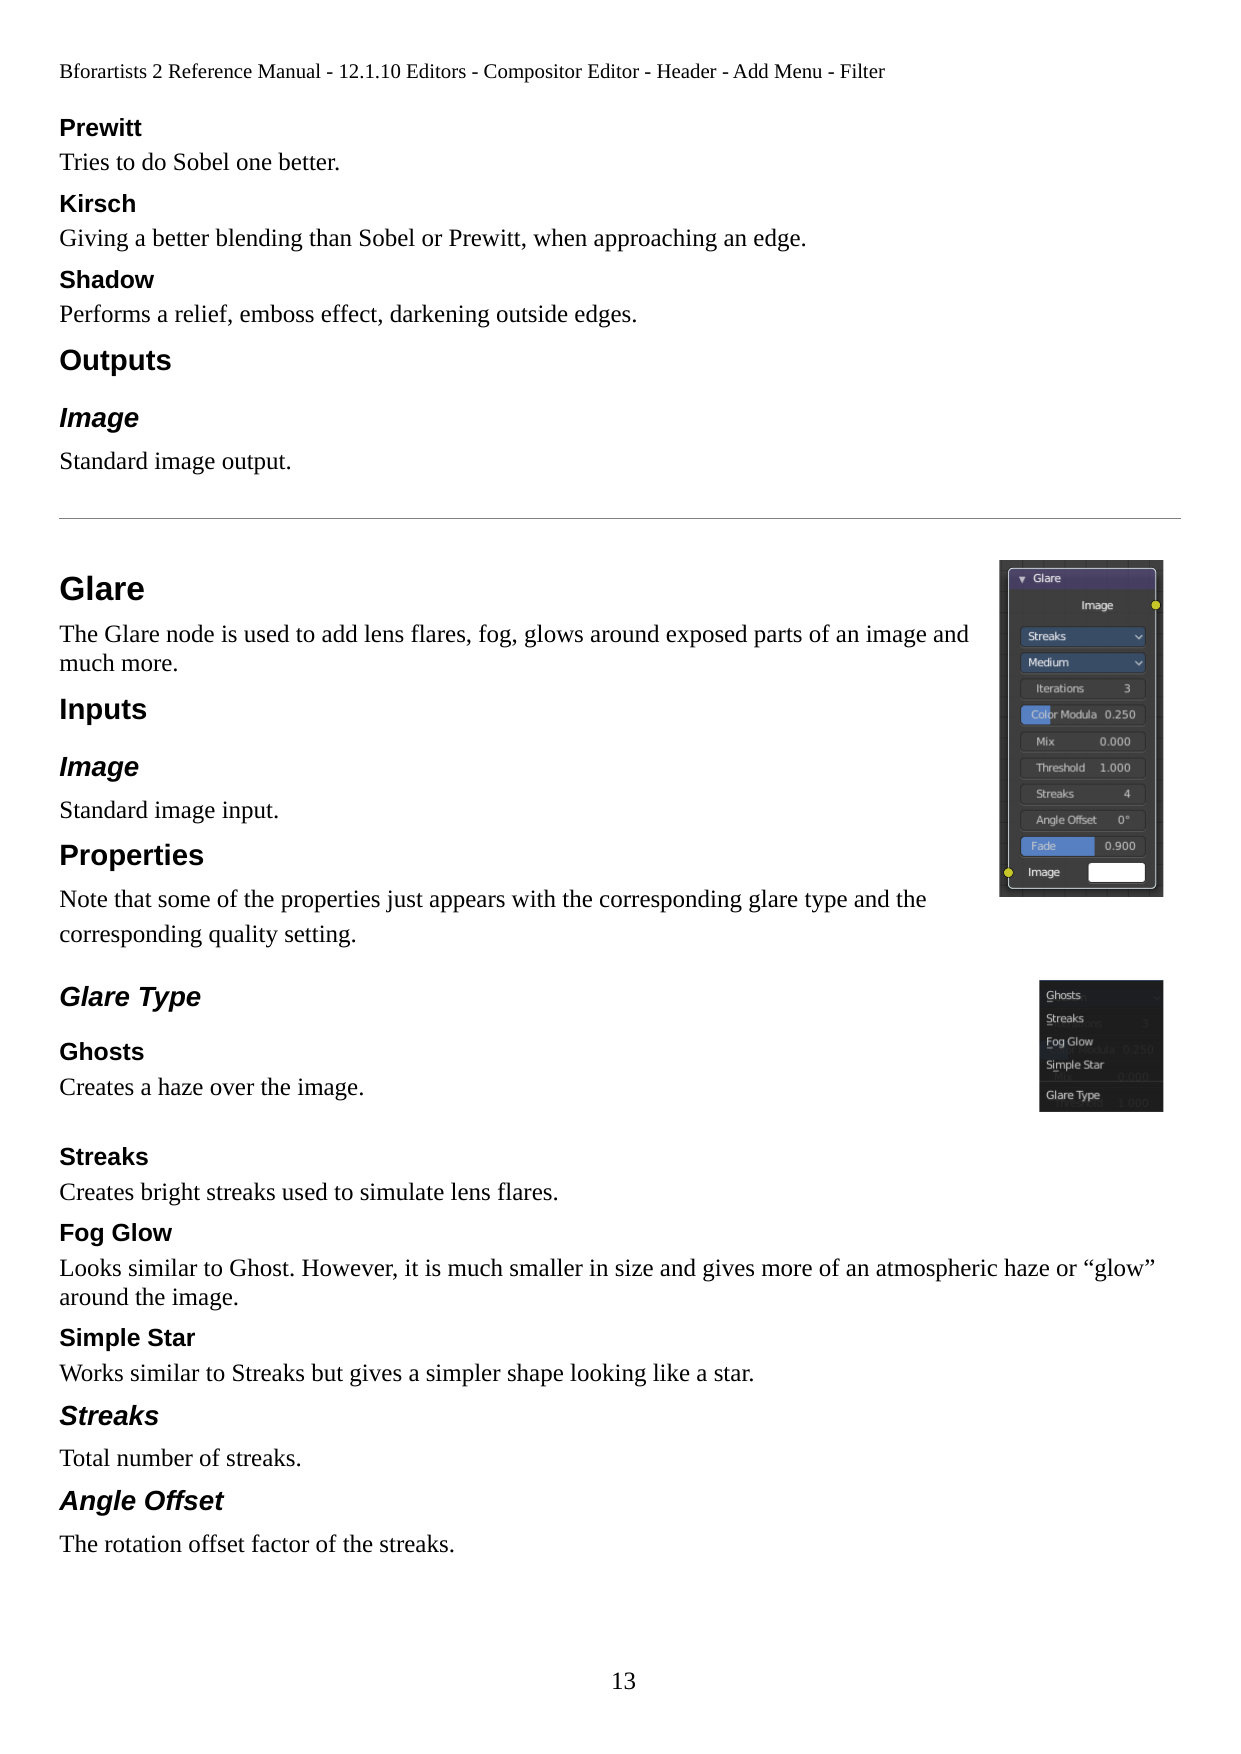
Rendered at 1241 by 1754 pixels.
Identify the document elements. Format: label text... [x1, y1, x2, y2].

text Giving a better blending than Sobel or Prewitt, when approaching an edge. [59, 223, 1181, 252]
subtitle Shadow [59, 265, 1181, 293]
subtitle Ghosts [59, 1037, 1039, 1066]
text Creates a haze over the image. [59, 1072, 1039, 1101]
subtitle Image [59, 750, 999, 782]
text Standard image output. [59, 446, 1181, 475]
text The Glare node is used to add lens flares, fog, glows around exposed parts of an image and much more. [59, 619, 999, 677]
subtitle Image [59, 402, 1181, 433]
subtitle Inputs [59, 692, 999, 725]
subtitle Outputs [59, 343, 1181, 377]
subtitle Properties [59, 838, 999, 872]
subtitle [1164, 980, 1181, 1012]
text [1164, 795, 1181, 823]
subtitle [1164, 568, 1181, 607]
subtitle Streaks [59, 1399, 1181, 1431]
text Performs a relief, emboss effect, darkening outside edges. [59, 299, 1181, 328]
subtitle Prewitt [59, 113, 1181, 141]
text The rotation offset factor of the streaks. [59, 1529, 1181, 1558]
subtitle Simple Star [59, 1323, 1181, 1351]
subtitle [1164, 692, 1181, 725]
subtitle Angle Offset [59, 1484, 1181, 1516]
subtitle [1164, 838, 1181, 872]
text Total number of streaks. [59, 1443, 1181, 1472]
picture [999, 560, 1164, 897]
text Note that some of the properties just appears with the corresponding glare type and the corresponding quality setting. [59, 884, 1181, 948]
text Creates bright streaks used to simulate lens flares. [59, 1177, 1181, 1206]
subtitle Glare [59, 568, 999, 607]
subtitle [1164, 1037, 1181, 1066]
subtitle Kirsch [59, 189, 1181, 217]
text Works similar to Streaks but gives a simpler shape looking like a star. [59, 1358, 1181, 1386]
text Standard image input. [59, 795, 999, 823]
text Looks similar to Ghost. However, it is much smaller in size and gives more of an atmospheric haze or “glow” around the image. [59, 1253, 1181, 1310]
picture [1039, 980, 1164, 1112]
subtitle Glare Type [59, 980, 1039, 1012]
subtitle [1164, 750, 1181, 782]
subtitle Fog Glow [59, 1218, 1181, 1247]
subtitle Streaks [59, 1142, 1181, 1171]
text Tries to do Sobel one better. [59, 147, 1181, 176]
